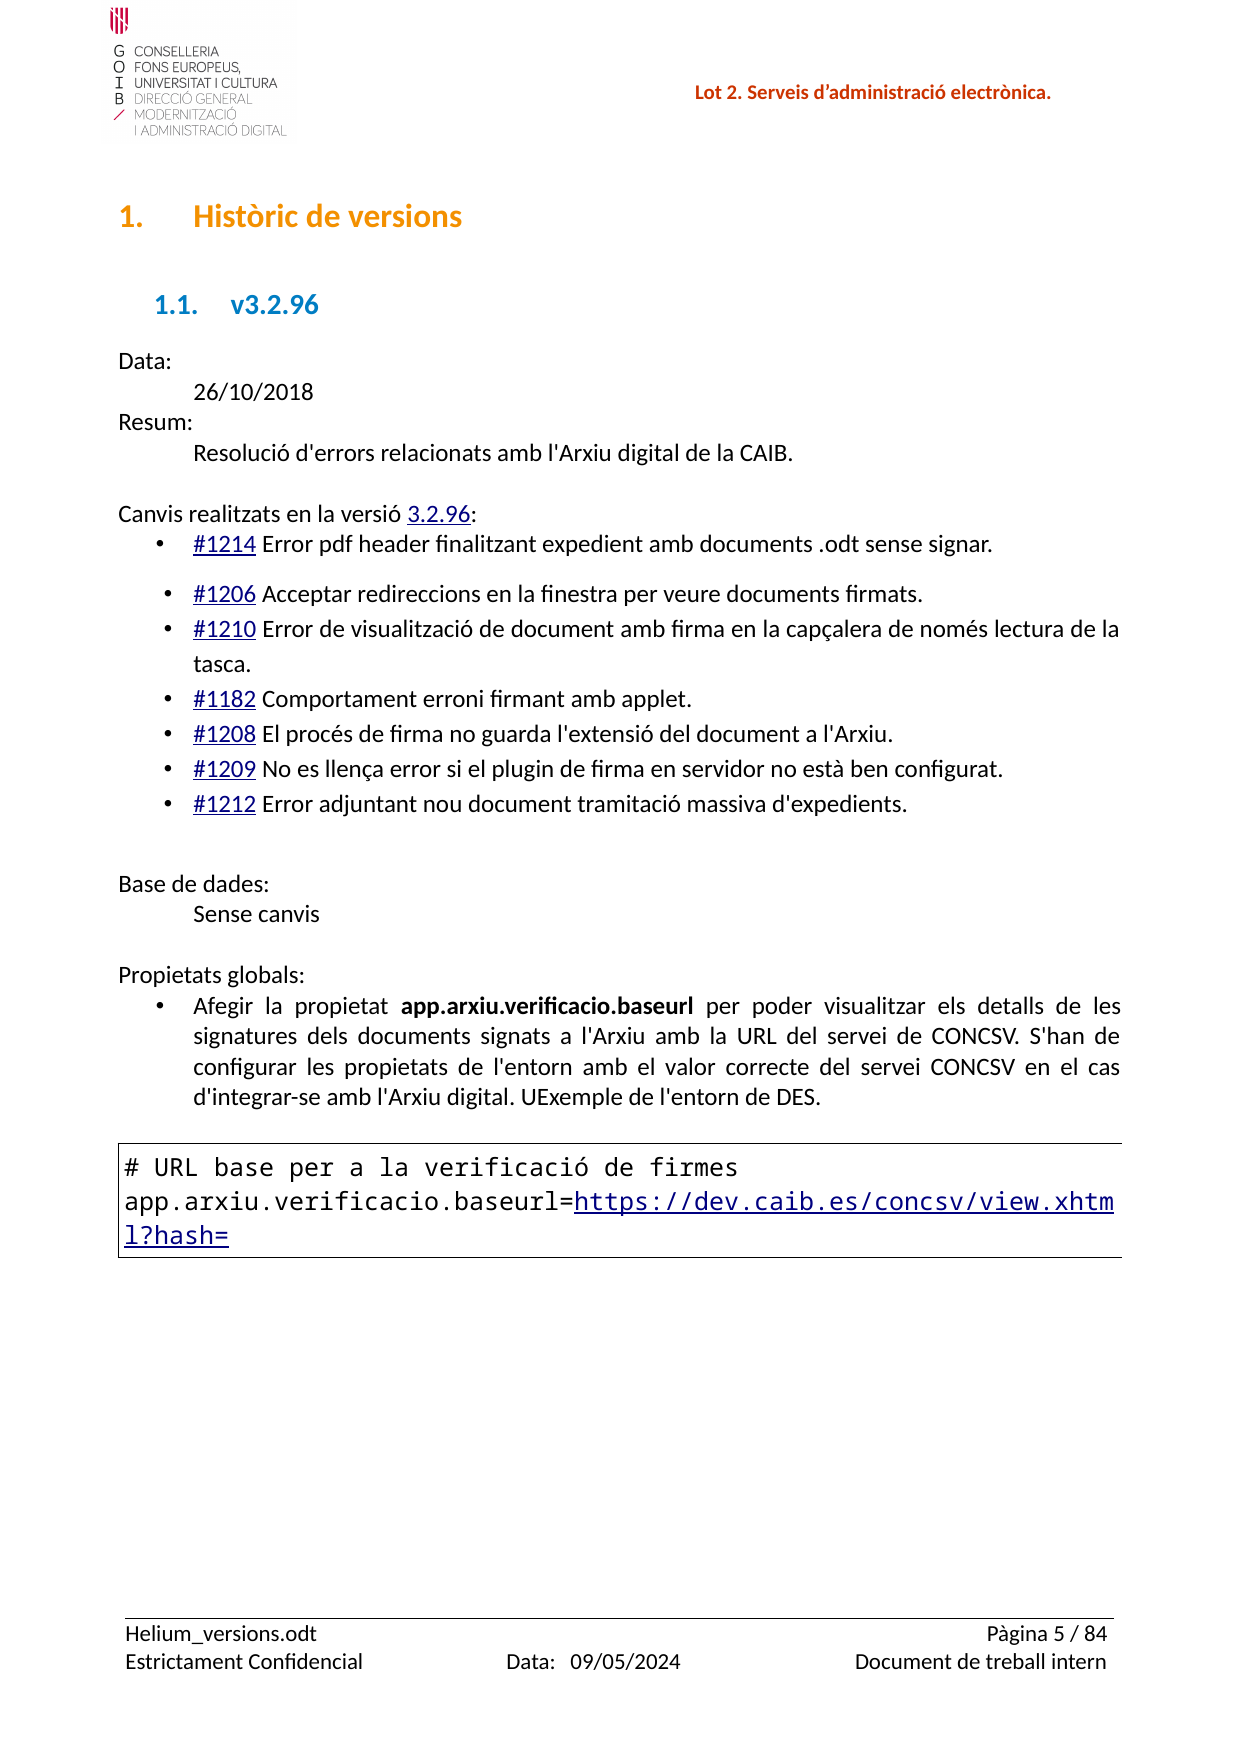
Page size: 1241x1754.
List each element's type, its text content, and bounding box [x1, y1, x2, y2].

list #1210 Error de visualització de document amb firma en la capçalera de només lectura de la tasca. [164, 613, 1122, 678]
subtitle Històric de versions [118, 195, 1122, 236]
list Afegir la propietat app.arxiu.verificacio.baseurl per poder visualitzar els detalls de les signatures dels documents signats a l'Arxiu amb la URL del servei de CONCSV. S'han de configurar les propietats de l'entorn amb el valor correcte del servei CONCSV en el cas d'integrar-se amb l'Arxiu digital. UExemple de l'entorn de DES. [156, 990, 1122, 1112]
table_header # URL base per a la verificació de firmes app.arxiu.verificacio.baseurl=https://dev.caib.es/concsv/view.xhtml?hash= [119, 1144, 1122, 1257]
picture [100, 0, 297, 144]
text Resum: [118, 406, 1122, 437]
list #1214 Error pdf header finalitzant expedient amb documents .odt sense signar. [156, 528, 1122, 559]
text Resolució d'errors relacionats amb l'Arxiu digital de la CAIB. [118, 437, 1122, 467]
list #1208 El procés de firma no guarda l'extensió del document a l'Arxiu. [164, 718, 1122, 748]
text Canvis realitzats en la versió 3.2.96: [118, 498, 1122, 528]
list #1212 Error adjuntant nou document tramitació massiva d'expedients. [164, 788, 1122, 818]
text Base de dades: [118, 868, 1122, 898]
list #1209 No es llença error si el plugin de firma en servidor no està ben configurat. [164, 753, 1122, 783]
subtitle v3.2.96 [153, 286, 1122, 321]
text 26/10/2018 [118, 376, 1122, 406]
list #1182 Comportament erroni firmant amb applet. [164, 683, 1122, 713]
list #1206 Acceptar redireccions en la finestra per veure documents firmats. [164, 578, 1122, 608]
text Data: [118, 345, 1122, 376]
text Propietats globals: [118, 959, 1122, 990]
text Sense canvis [118, 898, 1122, 929]
